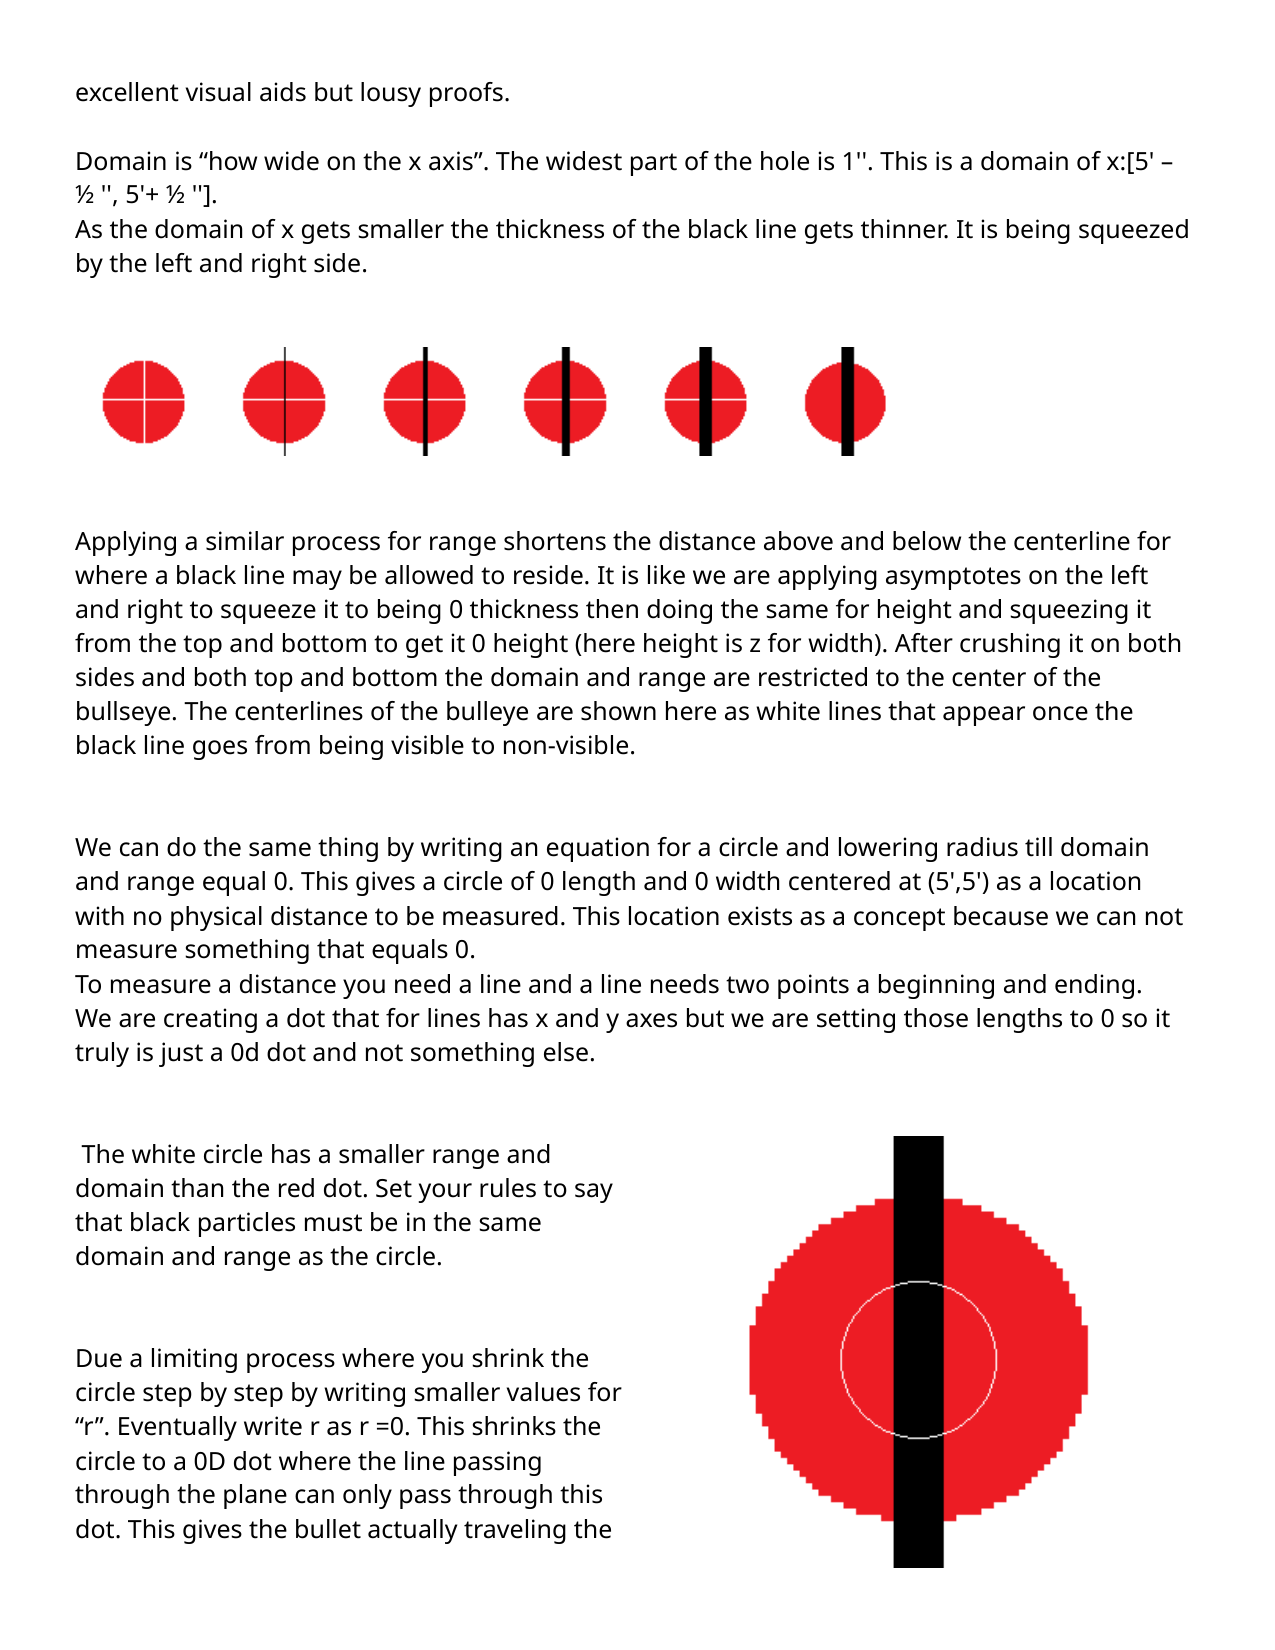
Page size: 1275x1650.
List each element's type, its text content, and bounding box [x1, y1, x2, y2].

text Due a limiting process where you shrink the circle step by step by writing smaller values for “r”. Eventually write r as r =0. This shrinks the circle to a 0D dot where the line passing through the plane can only pass through this dot. This gives the bullet actually traveling the [75, 1341, 637, 1545]
text Applying a similar process for range shortens the distance above and below the centerline for where a black line may be allowed to reside. It is like we are applying asymptotes on the left and right to squeeze it to being 0 thickness then doing the same for height and squeezing it from the top and bottom to get it 0 height (here height is z for width). After crushing it on both sides and both top and bottom the domain and range are restricted to the center of the bullseye. The centerlines of the bulleye are shown here as white lines that appear once the black line goes from being visible to non-visible. [75, 523, 1200, 762]
text excellent visual aids but lousy proofs. [75, 75, 1200, 109]
picture [75, 347, 919, 456]
text Domain is “how wide on the x axis”. The widest part of the hole is 1''. This is a domain of x:[5' – ½ '', 5'+ ½ '']. [75, 143, 1200, 211]
text To measure a distance you need a line and a line needs two points a beginning and ending. [75, 966, 1200, 1000]
text We can do the same thing by writing an equation for a circle and lowering radius till domain and range equal 0. This gives a circle of 0 length and 0 width centered at (5',5') as a location with no physical distance to be measured. This location exists as a concept because we can not measure something that equals 0. [75, 830, 1200, 966]
text The white circle has a smaller range and domain than the red dot. Set your rules to say that black particles must be in the same domain and range as the circle. [75, 1137, 637, 1273]
text As the domain of x gets smaller the thickness of the black line gets thinner. It is being squeezed by the left and right side. [75, 211, 1200, 279]
text We are creating a dot that for lines has x and y axes but we are setting those lengths to 0 so it truly is just a 0d dot and not something else. [75, 1000, 1200, 1068]
